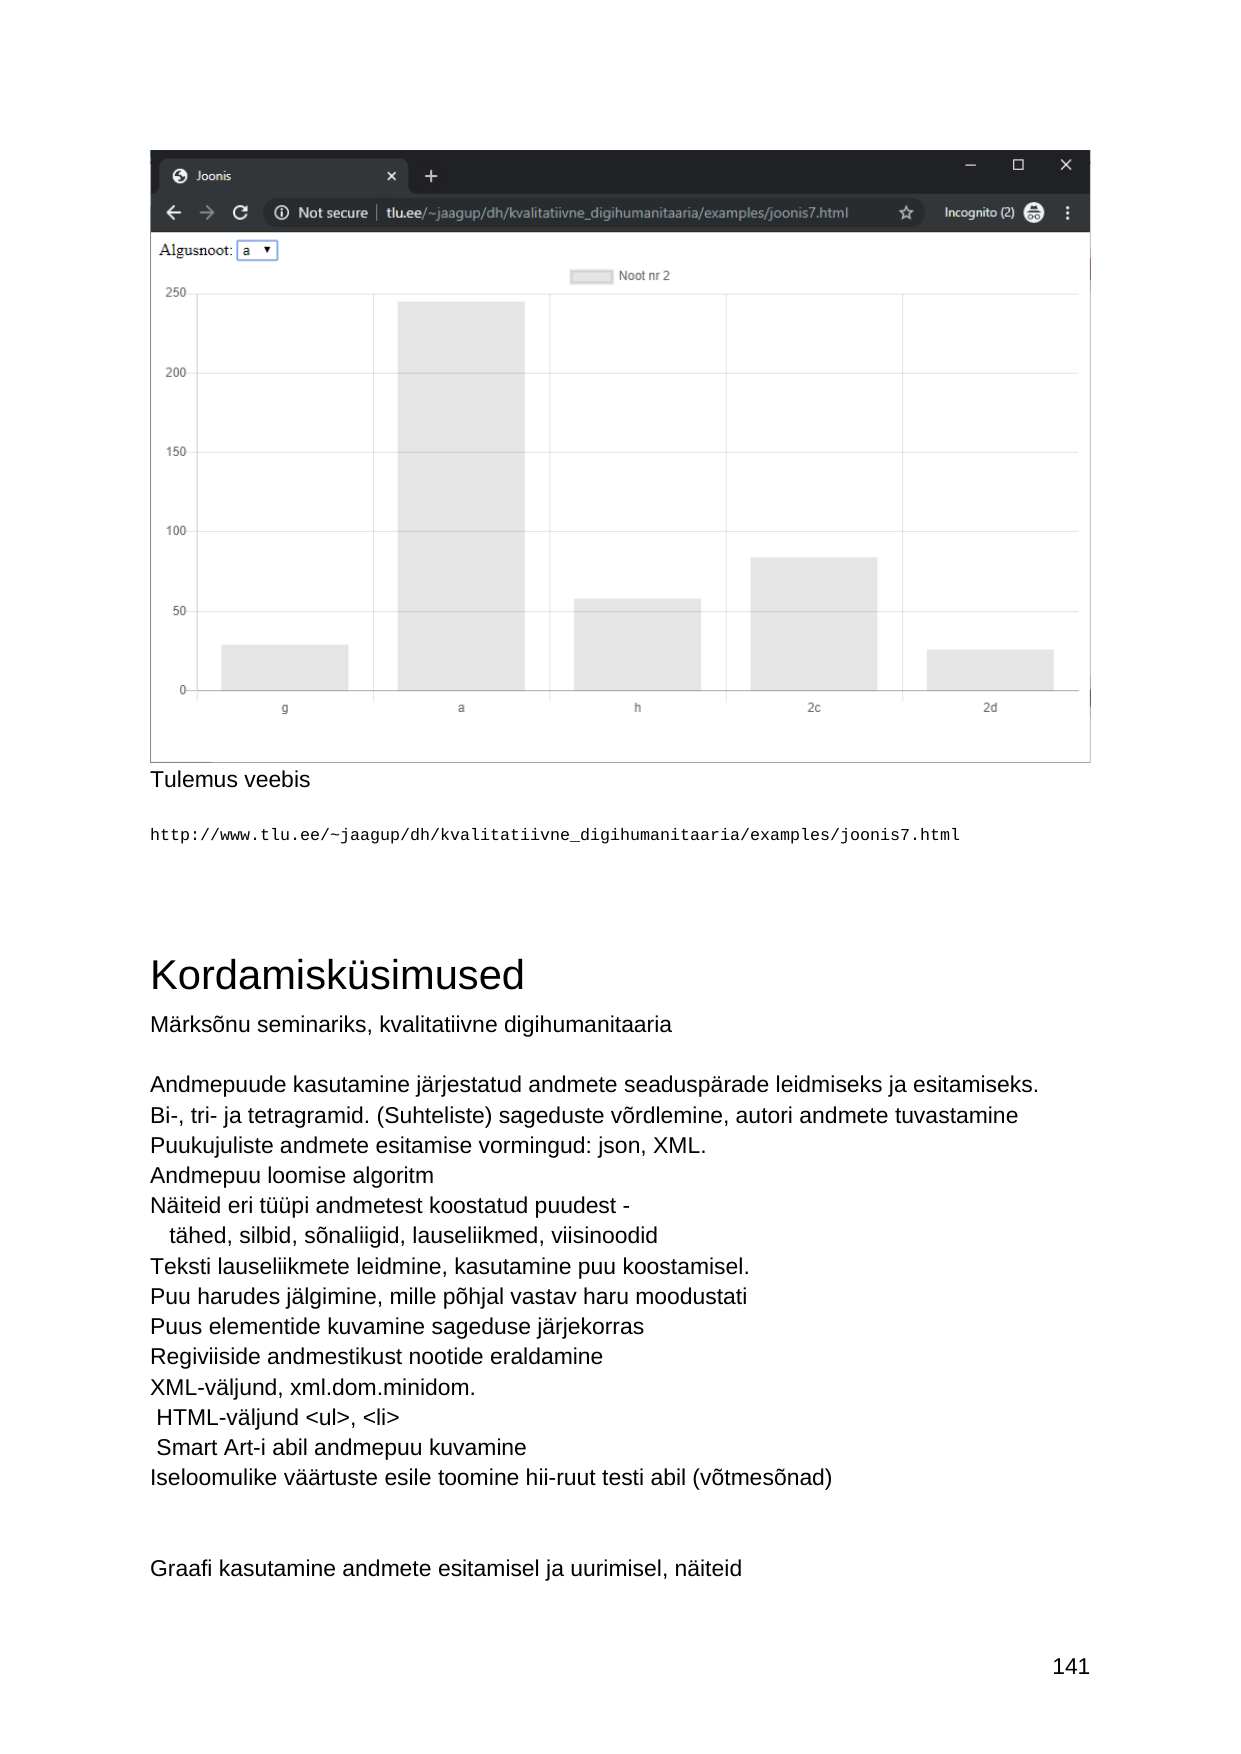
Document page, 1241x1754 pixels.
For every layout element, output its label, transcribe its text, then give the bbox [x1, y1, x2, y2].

text Bi-, tri- ja tetragramid. (Suhteliste) sageduste võrdlemine, autori andmete tuvastamine [150, 1102, 1090, 1128]
text Tulemus veebis [150, 766, 1090, 793]
text Iseloomulike väärtuste esile toomine hii-ruut testi abil (võtmesõnad) [150, 1464, 1090, 1490]
text tähed, silbid, sõnaliigid, lauseliikmed, viisinoodid [150, 1222, 1090, 1249]
text Puu harudes jälgimine, mille põhjal vastav haru moodustati [150, 1283, 1090, 1309]
text Andmepuude kasutamine järjestatud andmete seaduspärade leidmiseks ja esitamiseks. [150, 1071, 1090, 1098]
text XML-väljund, xml.dom.minidom. [150, 1373, 1090, 1400]
text Graafi kasutamine andmete esitamisel ja uurimisel, näiteid [150, 1555, 1090, 1581]
text Märksõnu seminariks, kvalitatiivne digihumanitaaria [150, 1011, 1090, 1037]
text Puukujuliste andmete esitamise vormingud: json, XML. [150, 1132, 1090, 1158]
text Regiviiside andmestikust nootide eraldamine [150, 1343, 1090, 1369]
picture [150, 150, 1091, 763]
text Smart Art-i abil andmepuu kuvamine [150, 1434, 1090, 1460]
text Andmepuu loomise algoritm [150, 1162, 1090, 1188]
text http://www.tlu.ee/~jaagup/dh/kvalitatiivne_digihumanitaaria/examples/joonis7.html [150, 827, 1090, 846]
text Näiteid eri tüüpi andmetest koostatud puudest - [150, 1192, 1090, 1218]
text Puus elementide kuvamine sageduse järjekorras [150, 1313, 1090, 1339]
text Teksti lauseliikmete leidmine, kasutamine puu koostamisel. [150, 1253, 1090, 1279]
text HTML-väljund <ul>, <li> [150, 1404, 1090, 1430]
subtitle Kordamisküsimused [150, 951, 1090, 998]
